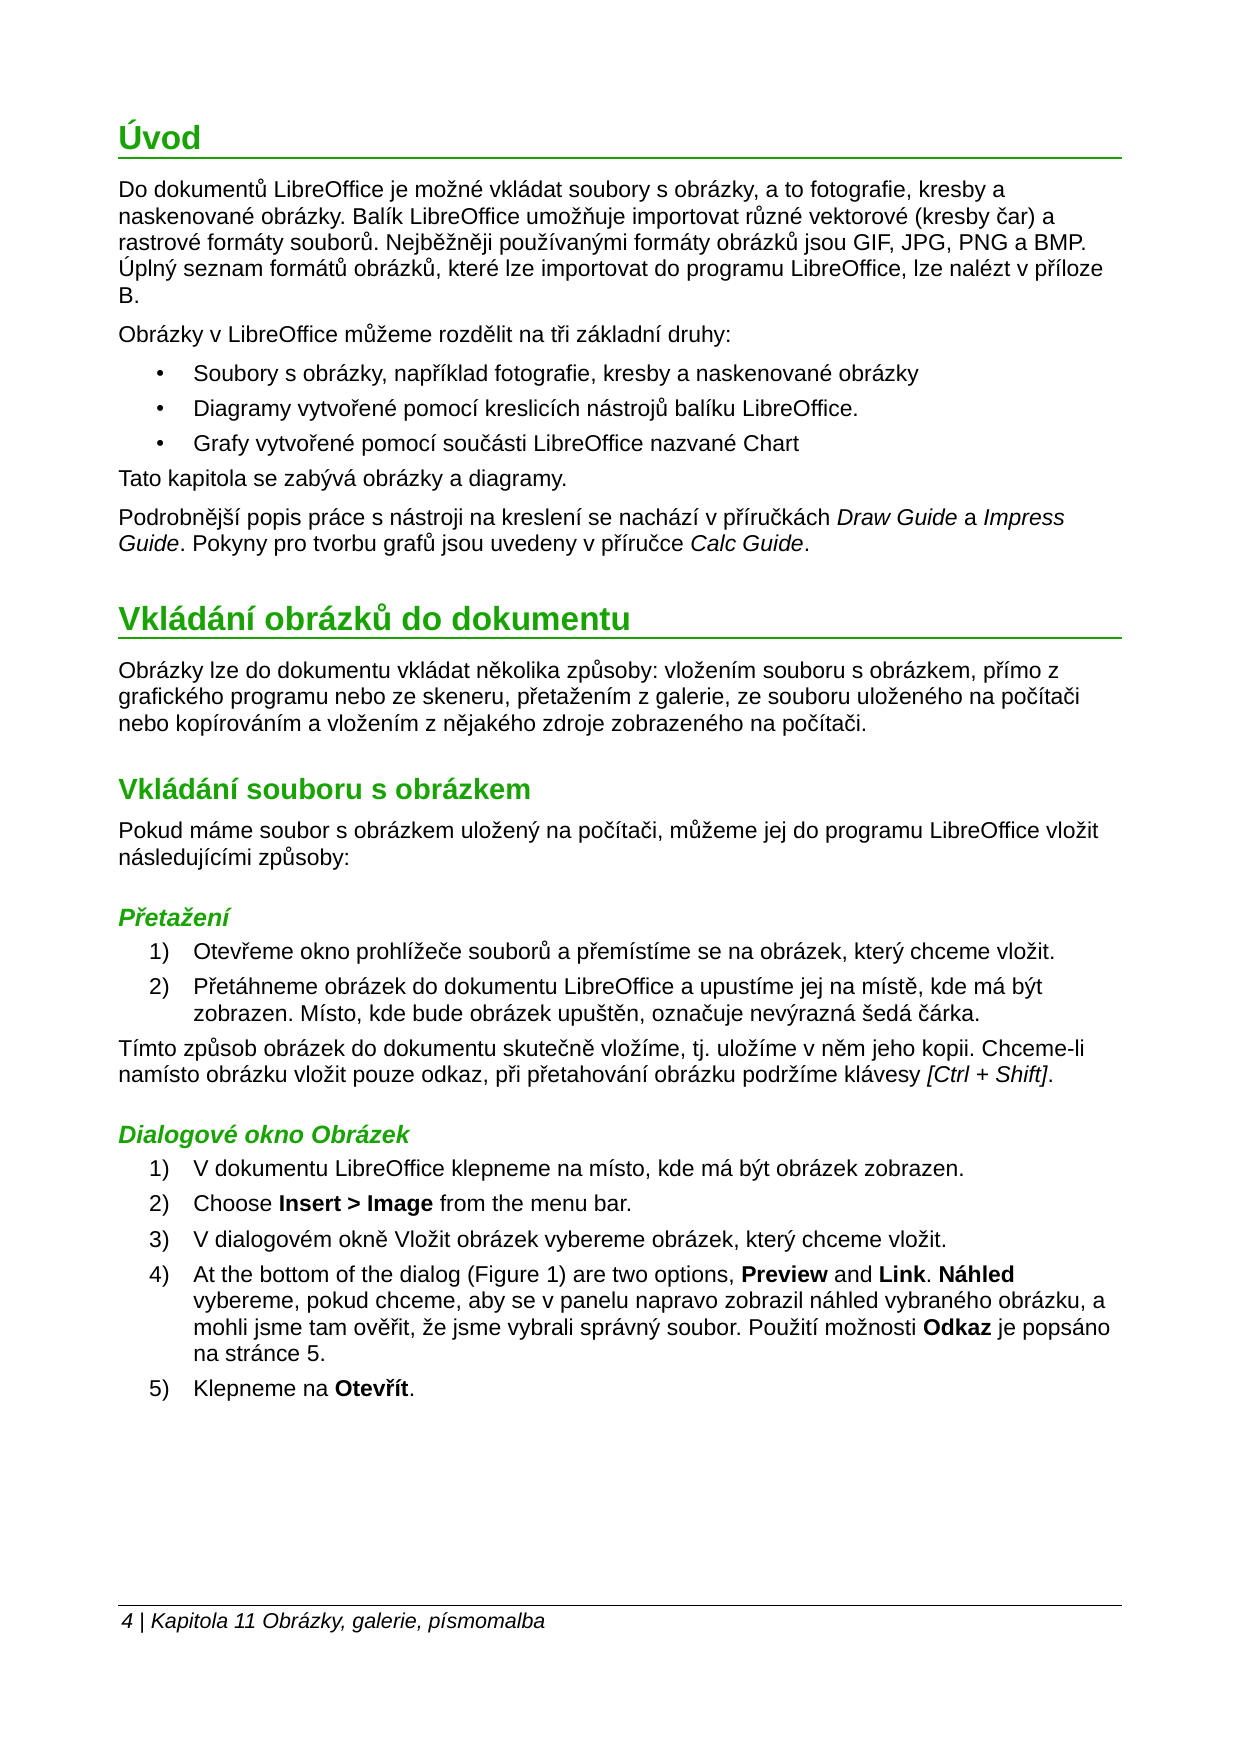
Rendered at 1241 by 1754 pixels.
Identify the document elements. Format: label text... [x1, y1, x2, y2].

list At the bottom of the dialog (Figure 1) are two options, Preview and Link. Náhled vybereme, pokud chceme, aby se v panelu napravo zobrazil náhled vybraného obrázku, a mohli jsme tam ověřit, že jsme vybrali správný soubor. Použití možnosti Odkaz je popsáno na stránce 5. [169, 1261, 1122, 1366]
text Podrobnější popis práce s nástroji na kreslení se nachází v příručkách Draw Guide a Impress Guide. Pokyny pro tvorbu grafů jsou uvedeny v příručce Calc Guide. [118, 504, 1122, 557]
list Obrázky v LibreOffice můžeme rozdělit na tři základní druhy: [118, 321, 1122, 347]
list Choose Insert > Image from the menu bar. [169, 1190, 1122, 1217]
list V dokumentu LibreOffice klepneme na místo, kde má být obrázek zobrazen. [169, 1155, 1122, 1182]
list Přetáhneme obrázek do dokumentu LibreOffice a upustíme jej na místě, kde má být zobrazen. Místo, kde bude obrázek upuštěn, označuje nevýrazná šedá čárka. [169, 973, 1122, 1026]
list V dialogovém okně Vložit obrázek vybereme obrázek, který chceme vložit. [169, 1226, 1122, 1252]
subtitle Vkládání obrázků do dokumentu [118, 599, 1122, 637]
list Otevřeme okno prohlížeče souborů a přemístíme se na obrázek, který chceme vložit. [169, 938, 1122, 964]
text Tímto způsob obrázek do dokumentu skutečně vložíme, tj. uložíme v něm jeho kopii. Chceme-li namísto obrázku vložit pouze odkaz, při přetahování obrázku podržíme klávesy [Ctrl + Shift]. [118, 1035, 1122, 1087]
subtitle Dialogové okno Obrázek [118, 1121, 1122, 1149]
subtitle Úvod [118, 118, 1122, 157]
list Grafy vytvořené pomocí součásti LibreOffice nazvané Chart [156, 430, 1122, 456]
subtitle Vkládání souboru s obrázkem [118, 772, 1122, 806]
list Klepneme na Otevřít. [169, 1375, 1122, 1401]
list Diagramy vytvořené pomocí kreslicích nástrojů balíku LibreOffice. [156, 395, 1122, 421]
text Pokud máme soubor s obrázkem uložený na počítači, můžeme jej do programu LibreOffice vložit následujícími způsoby: [118, 817, 1122, 870]
text Obrázky lze do dokumentu vkládat několika způsoby: vložením souboru s obrázkem, přímo z grafického programu nebo ze skeneru, přetažením z galerie, ze souboru uloženého na počítači nebo kopírováním a vložením z nějakého zdroje zobrazeného na počítači. [118, 657, 1122, 736]
text Do dokumentů LibreOffice je možné vkládat soubory s obrázky, a to fotografie, kresby a naskenované obrázky. Balík LibreOffice umožňuje importovat různé vektorové (kresby čar) a rastrové formáty souborů. Nejběžněji používanými formáty obrázků jsou GIF, JPG, PNG a BMP. Úplný seznam formátů obrázků, které lze importovat do programu LibreOffice, lze nalézt v příloze B. [118, 176, 1122, 308]
text Tato kapitola se zabývá obrázky a diagramy. [118, 465, 1122, 491]
subtitle Přetažení [118, 903, 1122, 932]
list Soubory s obrázky, například fotografie, kresby a naskenované obrázky [156, 359, 1122, 386]
